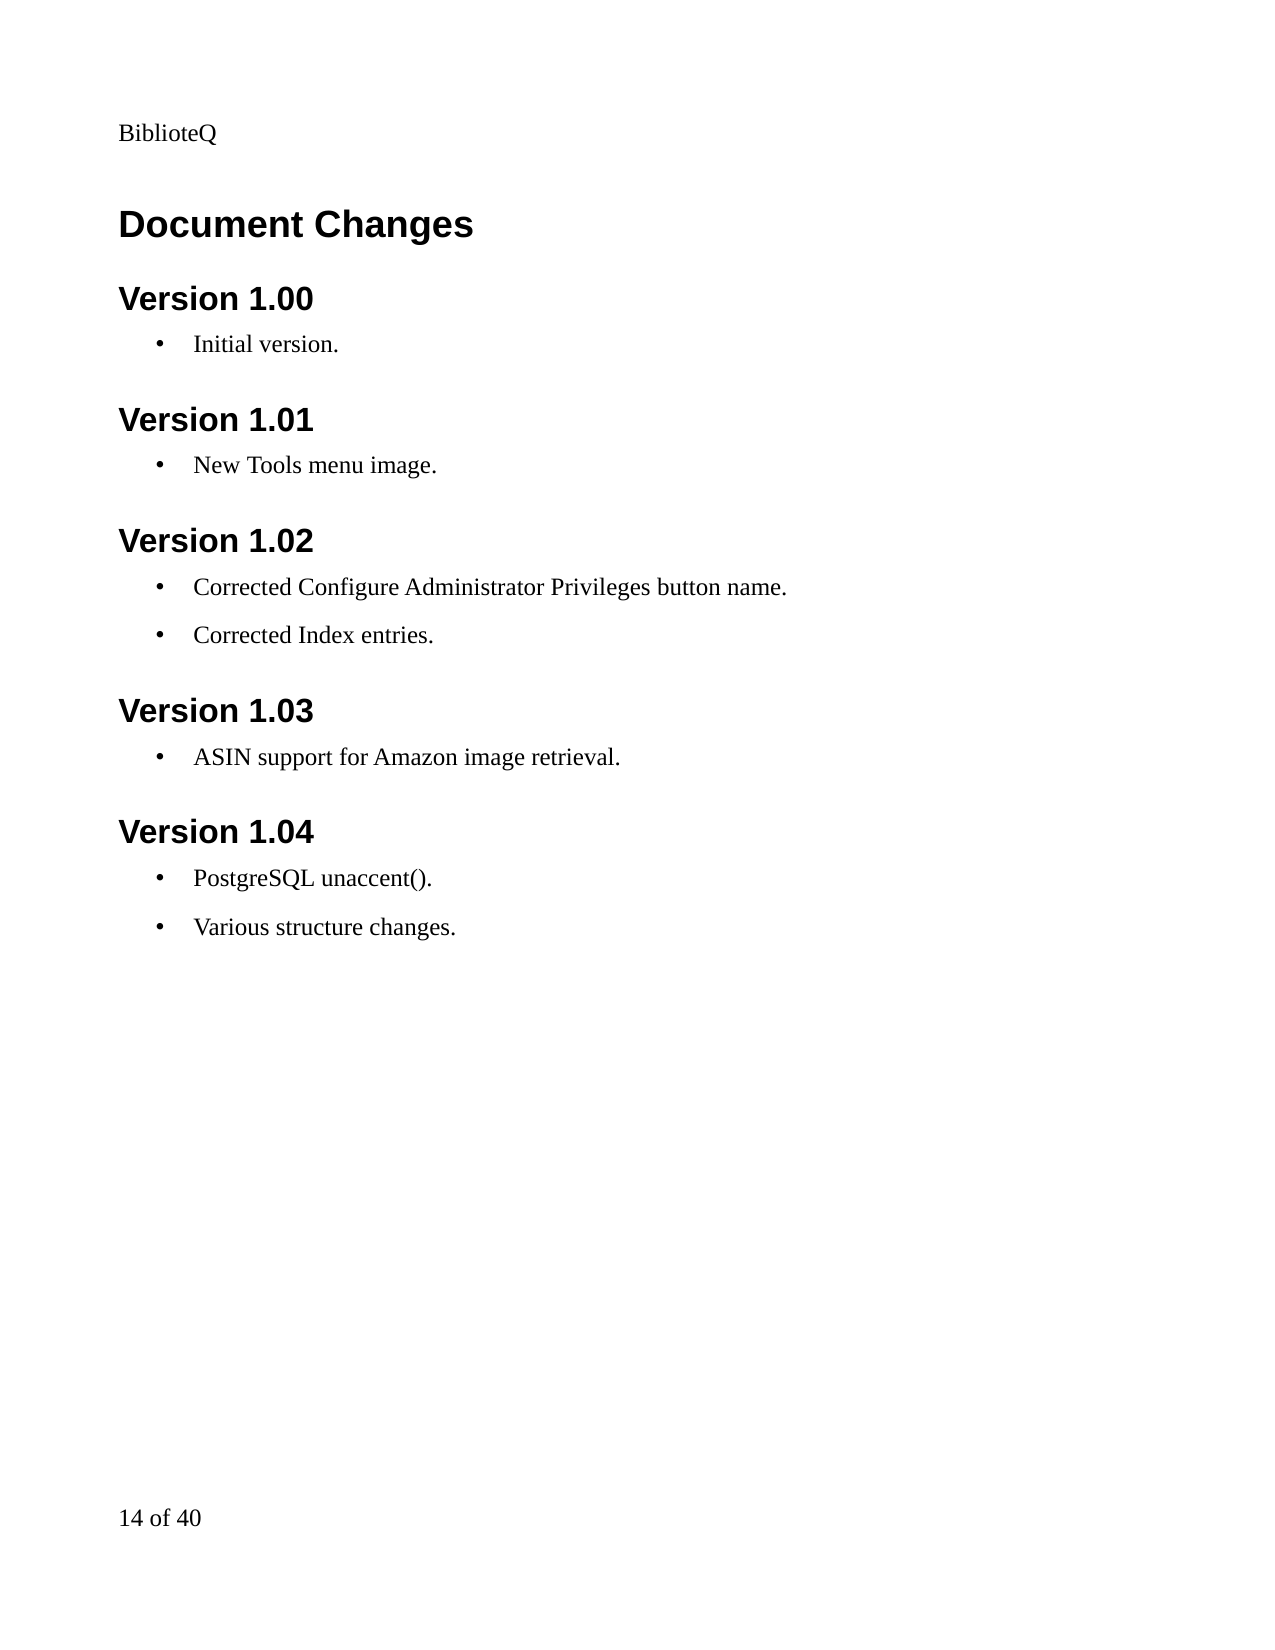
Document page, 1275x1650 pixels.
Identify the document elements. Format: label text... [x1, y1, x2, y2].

list New Tools menu image. [156, 451, 1157, 479]
list PostgreSQL unaccent(). [156, 863, 1157, 891]
list Initial version. [156, 329, 1157, 358]
subtitle Version 1.00 [118, 278, 1157, 317]
subtitle Version 1.02 [118, 520, 1157, 559]
list Corrected Index entries. [156, 621, 1157, 649]
subtitle Document Changes [118, 201, 1157, 245]
list Corrected Configure Administrator Privileges button name. [156, 572, 1157, 600]
subtitle Version 1.04 [118, 812, 1157, 850]
subtitle Version 1.01 [118, 399, 1157, 438]
list Various structure changes. [156, 912, 1157, 941]
subtitle Version 1.03 [118, 691, 1157, 729]
list ASIN support for Amazon image retrieval. [156, 742, 1157, 770]
